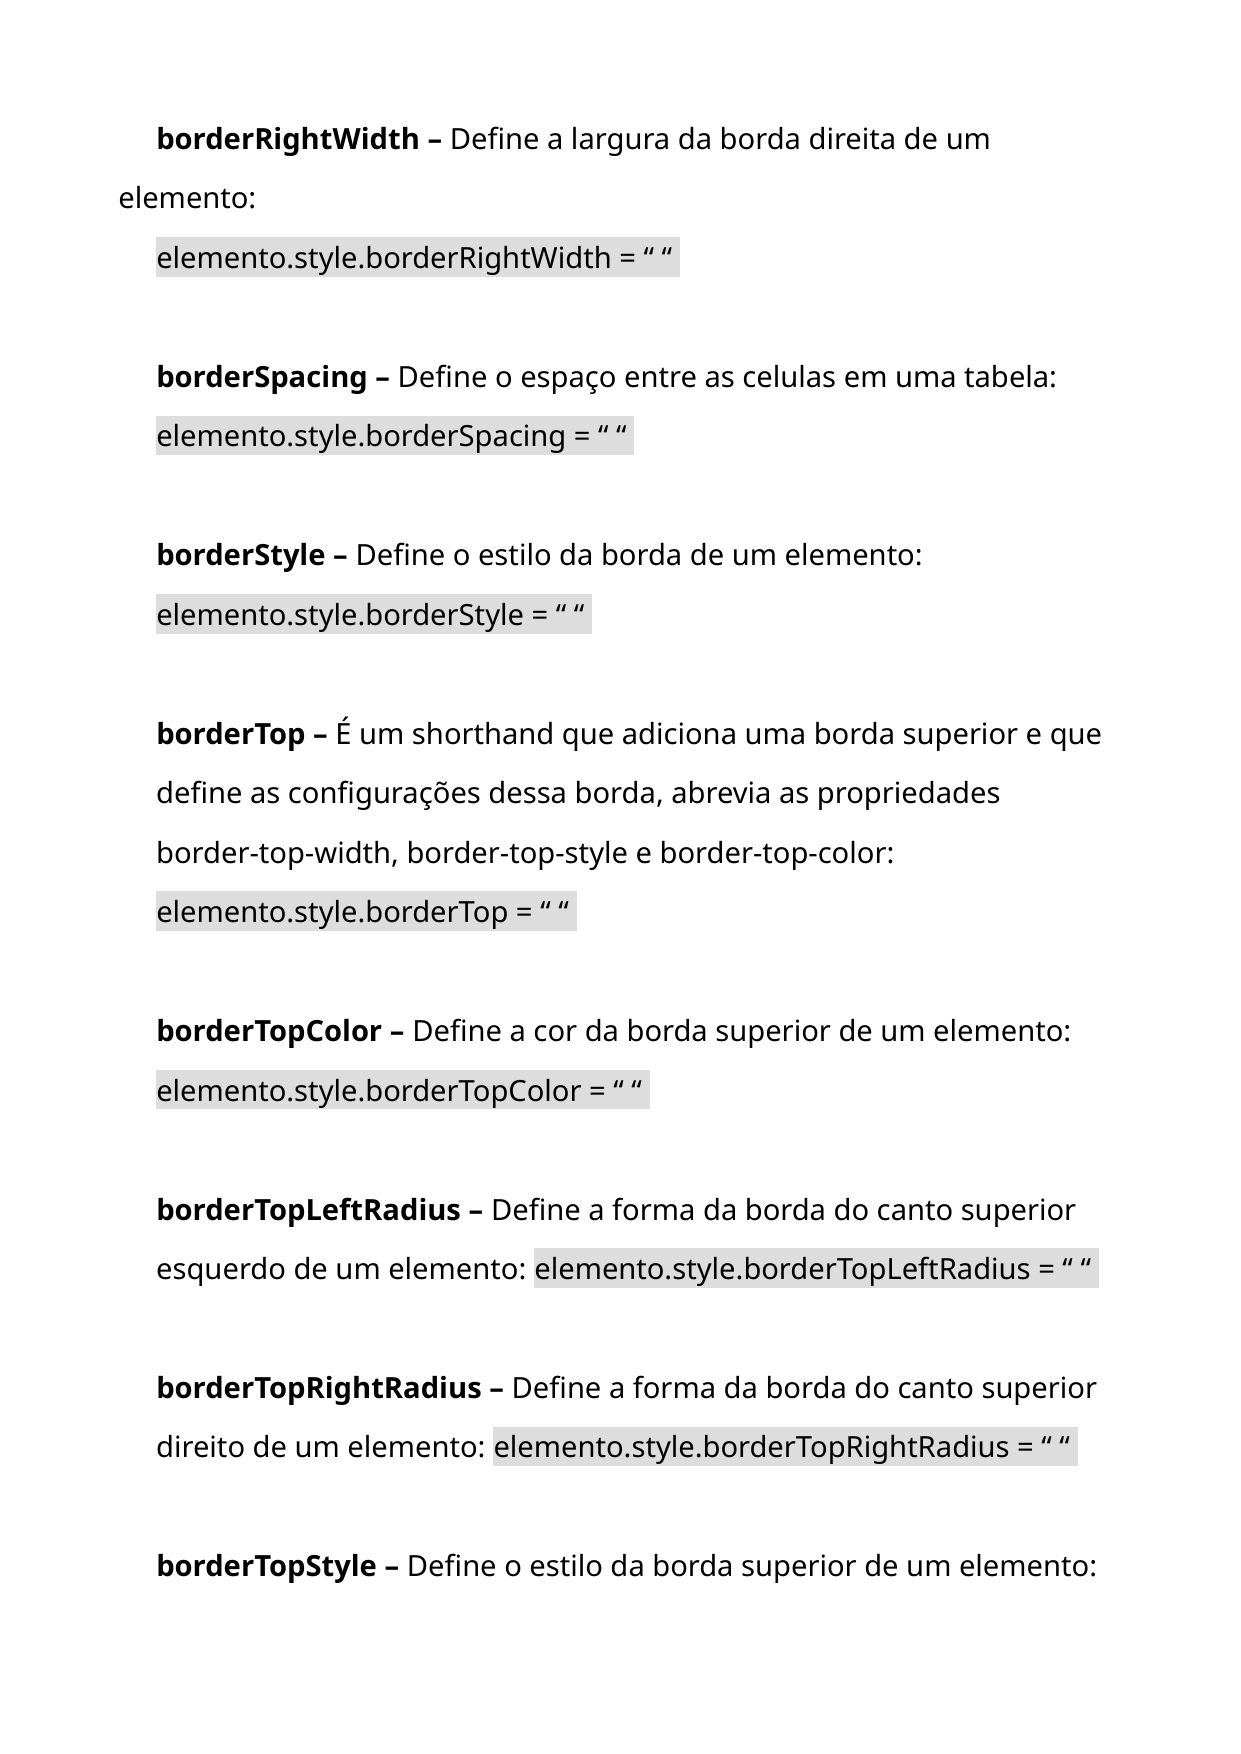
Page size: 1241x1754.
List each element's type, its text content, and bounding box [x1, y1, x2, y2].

text borderTopRightRadius – Define a forma da borda do canto superior [118, 1367, 1122, 1407]
text elemento.style.borderStyle = “ “ [118, 594, 1122, 634]
text define as configurações dessa borda, abrevia as propriedades [118, 772, 1122, 812]
text borderSpacing – Define o espaço entre as celulas em uma tabela: [118, 356, 1122, 396]
text esquerdo de um elemento: elemento.style.borderTopLeftRadius = “ “ [118, 1248, 1122, 1288]
text elemento.style.borderSpacing = “ “ [118, 416, 1122, 455]
text borderTopStyle – Define o estilo da borda superior de um elemento: [118, 1546, 1122, 1585]
text border-top-width, border-top-style e border-top-color: [118, 832, 1122, 872]
text elemento.style.borderRightWidth = “ “ [118, 237, 1122, 277]
text borderStyle – Define o estilo da borda de um elemento: [118, 534, 1122, 574]
text borderTopLeftRadius – Define a forma da borda do canto superior [118, 1189, 1122, 1228]
text elemento.style.borderTopColor = “ “ [118, 1070, 1122, 1109]
text borderTop – É um shorthand que adiciona uma borda superior e que [118, 713, 1122, 753]
text borderTopColor – Define a cor da borda superior de um elemento: [118, 1010, 1122, 1050]
text borderRightWidth – Define a largura da borda direita de um elemento: [118, 118, 1122, 217]
text direito de um elemento: elemento.style.borderTopRightRadius = “ “ [118, 1427, 1122, 1466]
text elemento.style.borderTop = “ “ [118, 891, 1122, 931]
